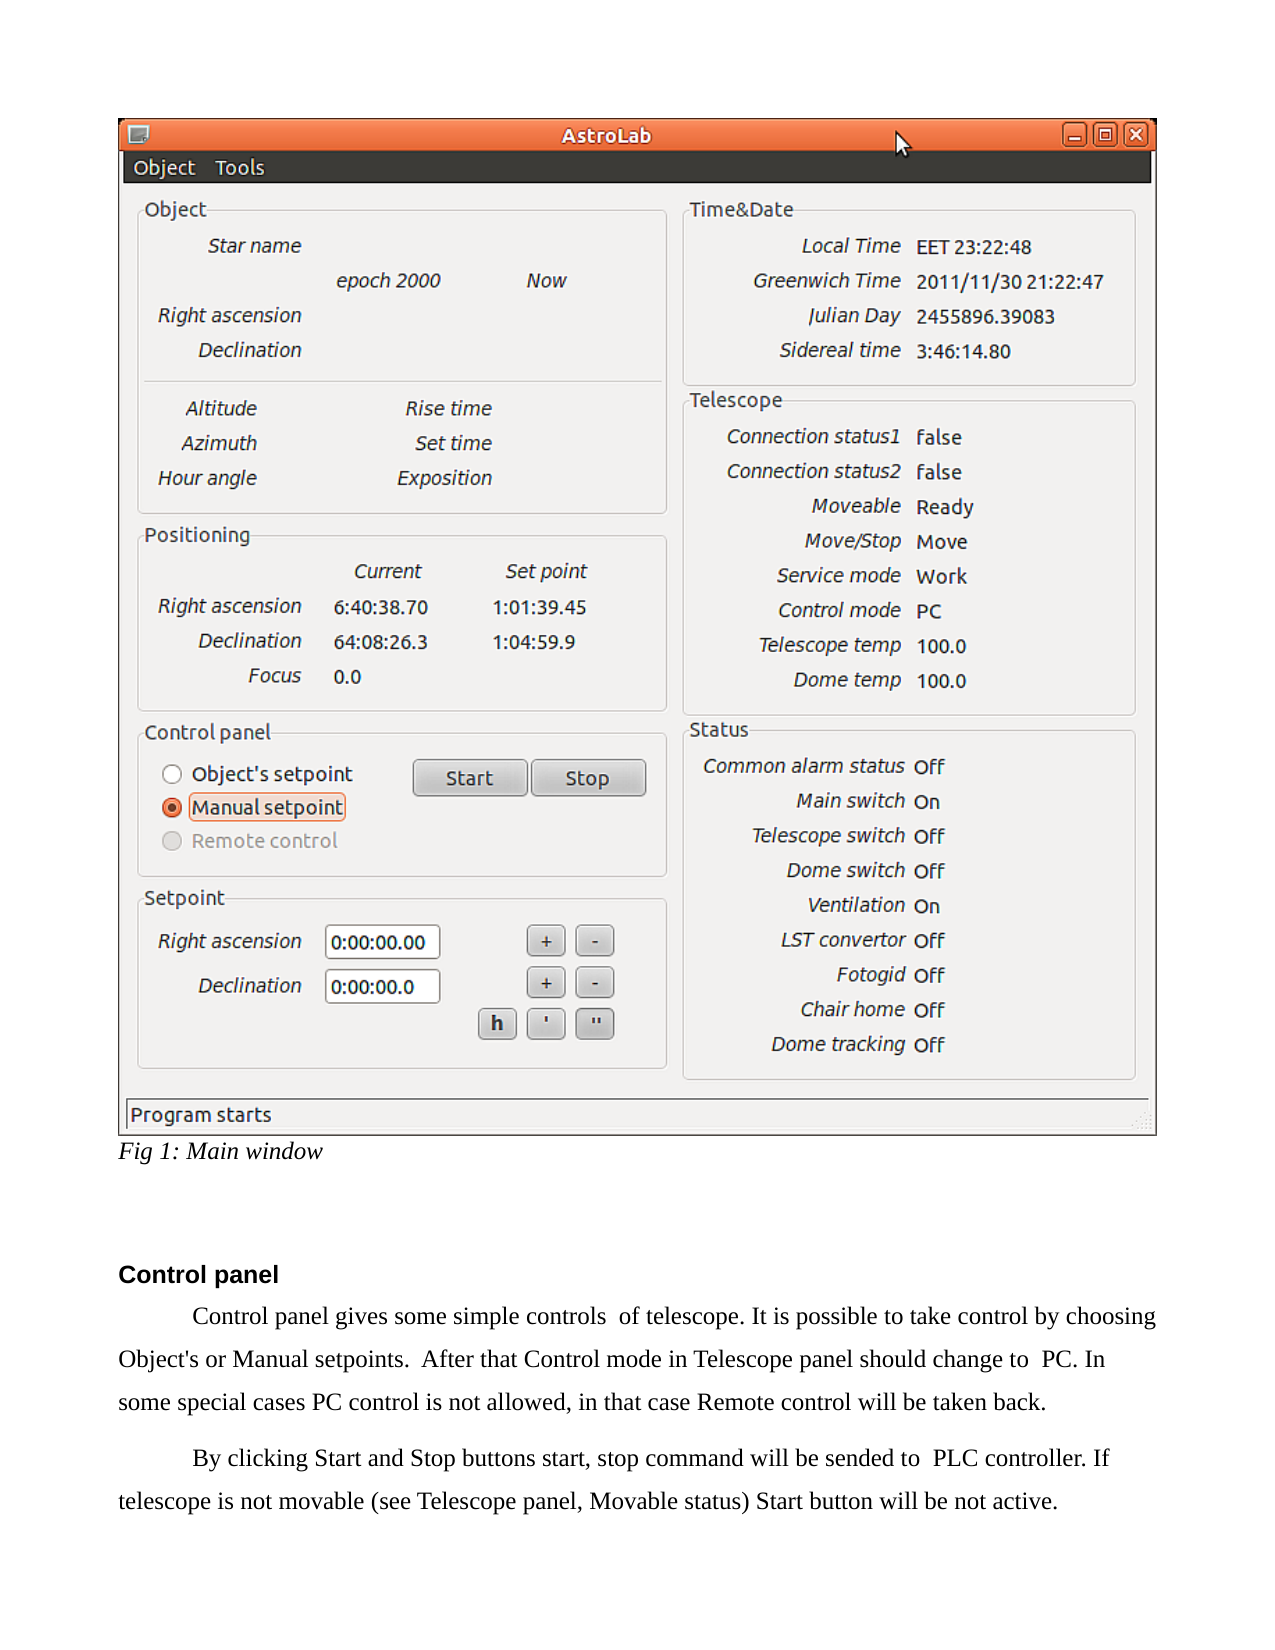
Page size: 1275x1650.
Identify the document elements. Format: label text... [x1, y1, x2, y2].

text Control panel gives some simple controls of telescope. It is possible to take control by choosing Object's or Manual setpoints. After that Control mode in Telescope panel should change to PC. In some special cases PC control is not allowed, in that case Remote control will be taken back. [118, 1301, 1157, 1416]
text By clicking Start and Stop buttons start, stop command will be sended to PLC controller. If telescope is not movable (see Telescope panel, Movable status) Start button will be not active. [118, 1443, 1157, 1515]
picture [118, 118, 1157, 1136]
subtitle Control panel [118, 1260, 1157, 1288]
text Fig 1: Main window [118, 1136, 1157, 1165]
